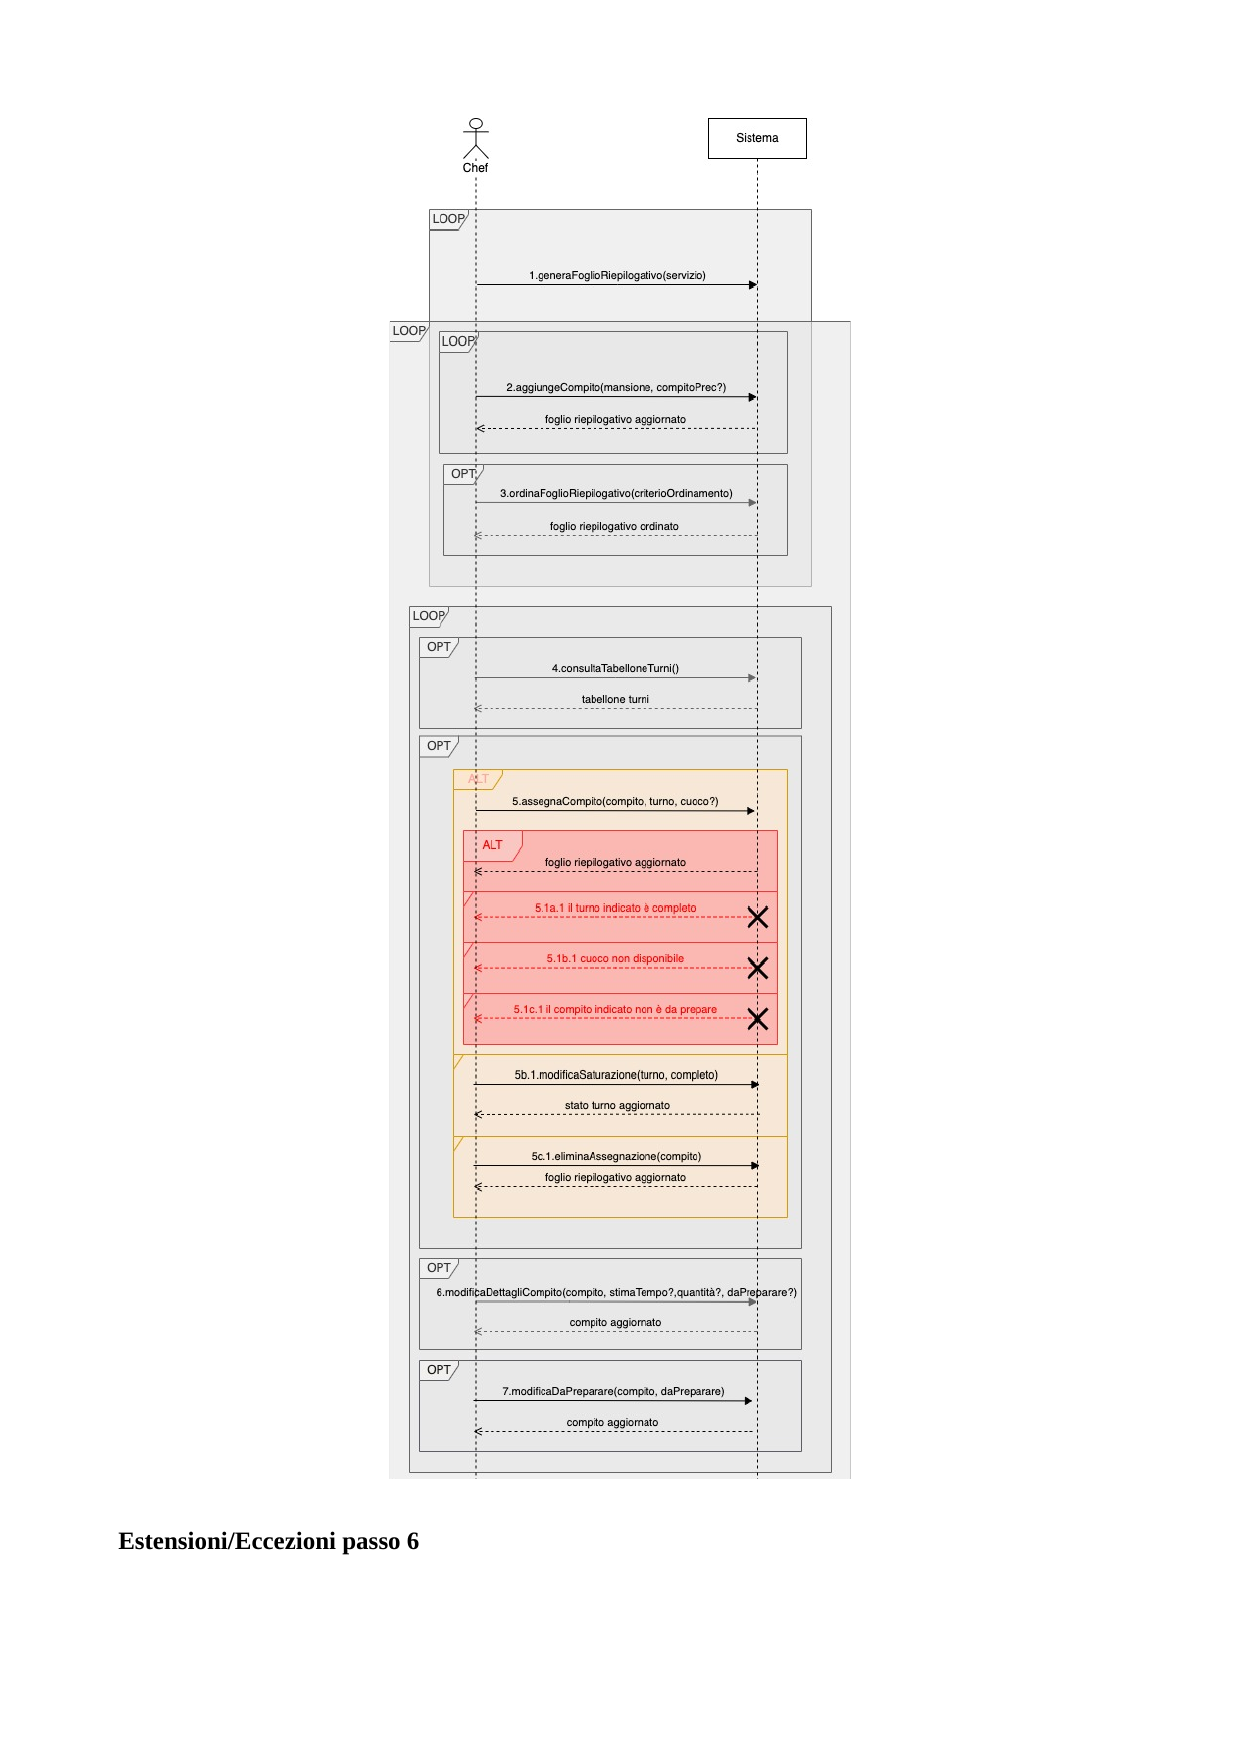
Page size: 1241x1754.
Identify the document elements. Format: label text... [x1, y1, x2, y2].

text Estensioni/Eccezioni passo 6 [118, 1526, 1122, 1555]
